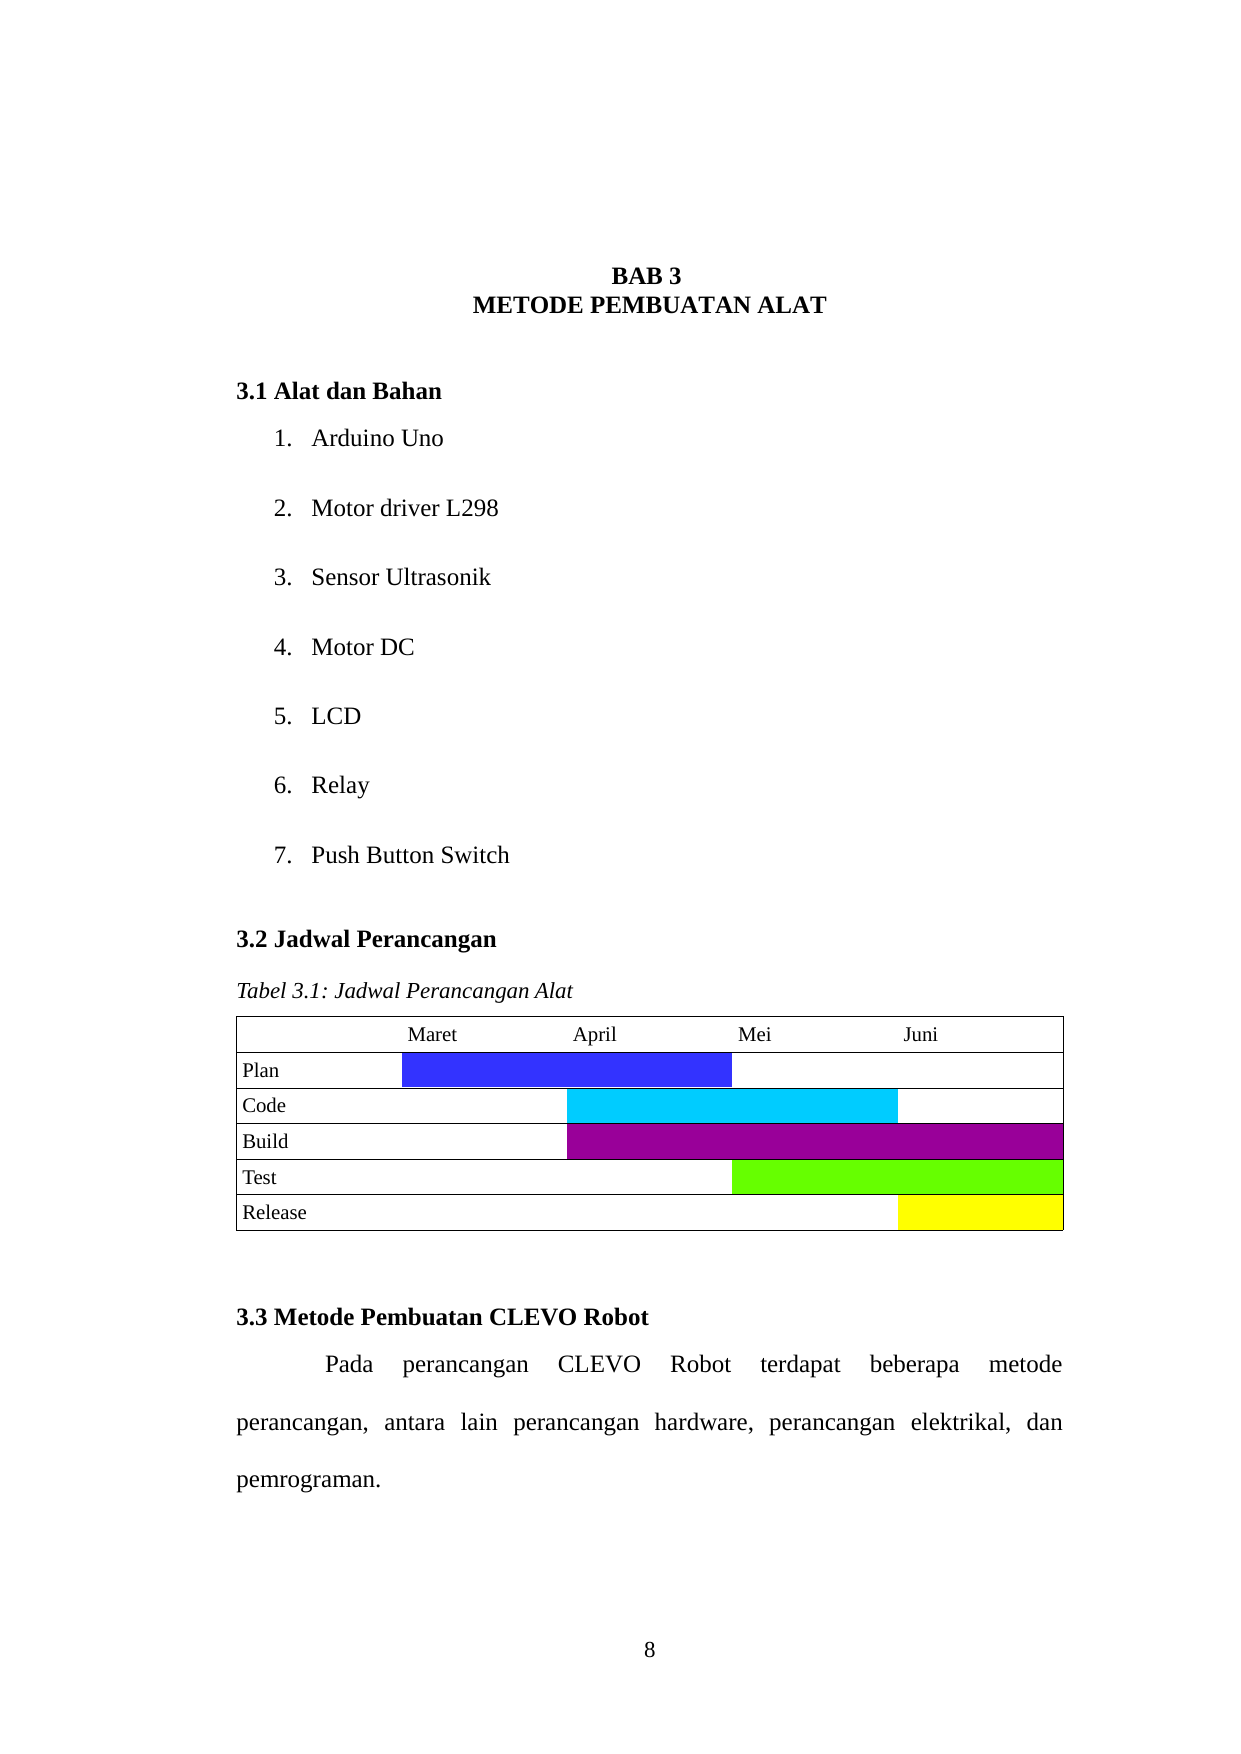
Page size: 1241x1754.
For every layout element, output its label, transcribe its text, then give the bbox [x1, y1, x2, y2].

list Motor DC [274, 632, 1063, 660]
table_cell [567, 1160, 732, 1194]
list Motor driver L298 [274, 493, 1063, 522]
list Relay [274, 770, 1063, 799]
table_header Maret [402, 1017, 567, 1052]
table_cell [567, 1124, 732, 1159]
table_cell [898, 1195, 1063, 1230]
table_cell [402, 1160, 567, 1194]
table_cell [402, 1195, 567, 1230]
table_cell Plan [237, 1053, 402, 1087]
table_cell [732, 1160, 898, 1194]
subtitle METODE PEMBUATAN ALAT [236, 261, 1063, 318]
table_cell [898, 1053, 1063, 1087]
table_cell [402, 1053, 567, 1087]
table_cell [402, 1089, 567, 1123]
table_header Mei [732, 1017, 898, 1052]
list LCD [274, 701, 1063, 730]
table_cell [898, 1160, 1063, 1194]
table_cell [898, 1124, 1063, 1159]
table_cell [898, 1089, 1063, 1123]
text Tabel 3.1: Jadwal Perancangan Alat [236, 977, 1063, 1004]
table_cell [567, 1089, 732, 1123]
table_header April [567, 1017, 732, 1052]
table_cell [732, 1124, 898, 1159]
table_cell [567, 1195, 732, 1230]
table_cell Release [237, 1195, 402, 1230]
table_cell [402, 1124, 567, 1159]
table_header [237, 1017, 402, 1052]
subtitle Alat dan Bahan [236, 376, 1063, 405]
table_cell [732, 1195, 898, 1230]
table_header Juni [898, 1017, 1063, 1052]
table_cell Build [237, 1124, 402, 1159]
table_cell Code [237, 1089, 402, 1123]
table_cell [732, 1053, 898, 1087]
text Pada perancangan CLEVO Robot terdapat beberapa metode perancangan, antara lain perancangan hardware, perancangan elektrikal, dan pemrograman. [236, 1349, 1063, 1493]
list Push Button Switch [274, 840, 1063, 868]
table_cell Test [237, 1160, 402, 1194]
table_cell [732, 1089, 898, 1123]
subtitle Metode Pembuatan CLEVO Robot [236, 1302, 1063, 1331]
table_cell [567, 1053, 732, 1087]
list Sensor Ultrasonik [274, 562, 1063, 591]
subtitle Jadwal Perancangan [236, 924, 1063, 952]
list Arduino Uno [274, 423, 1063, 452]
